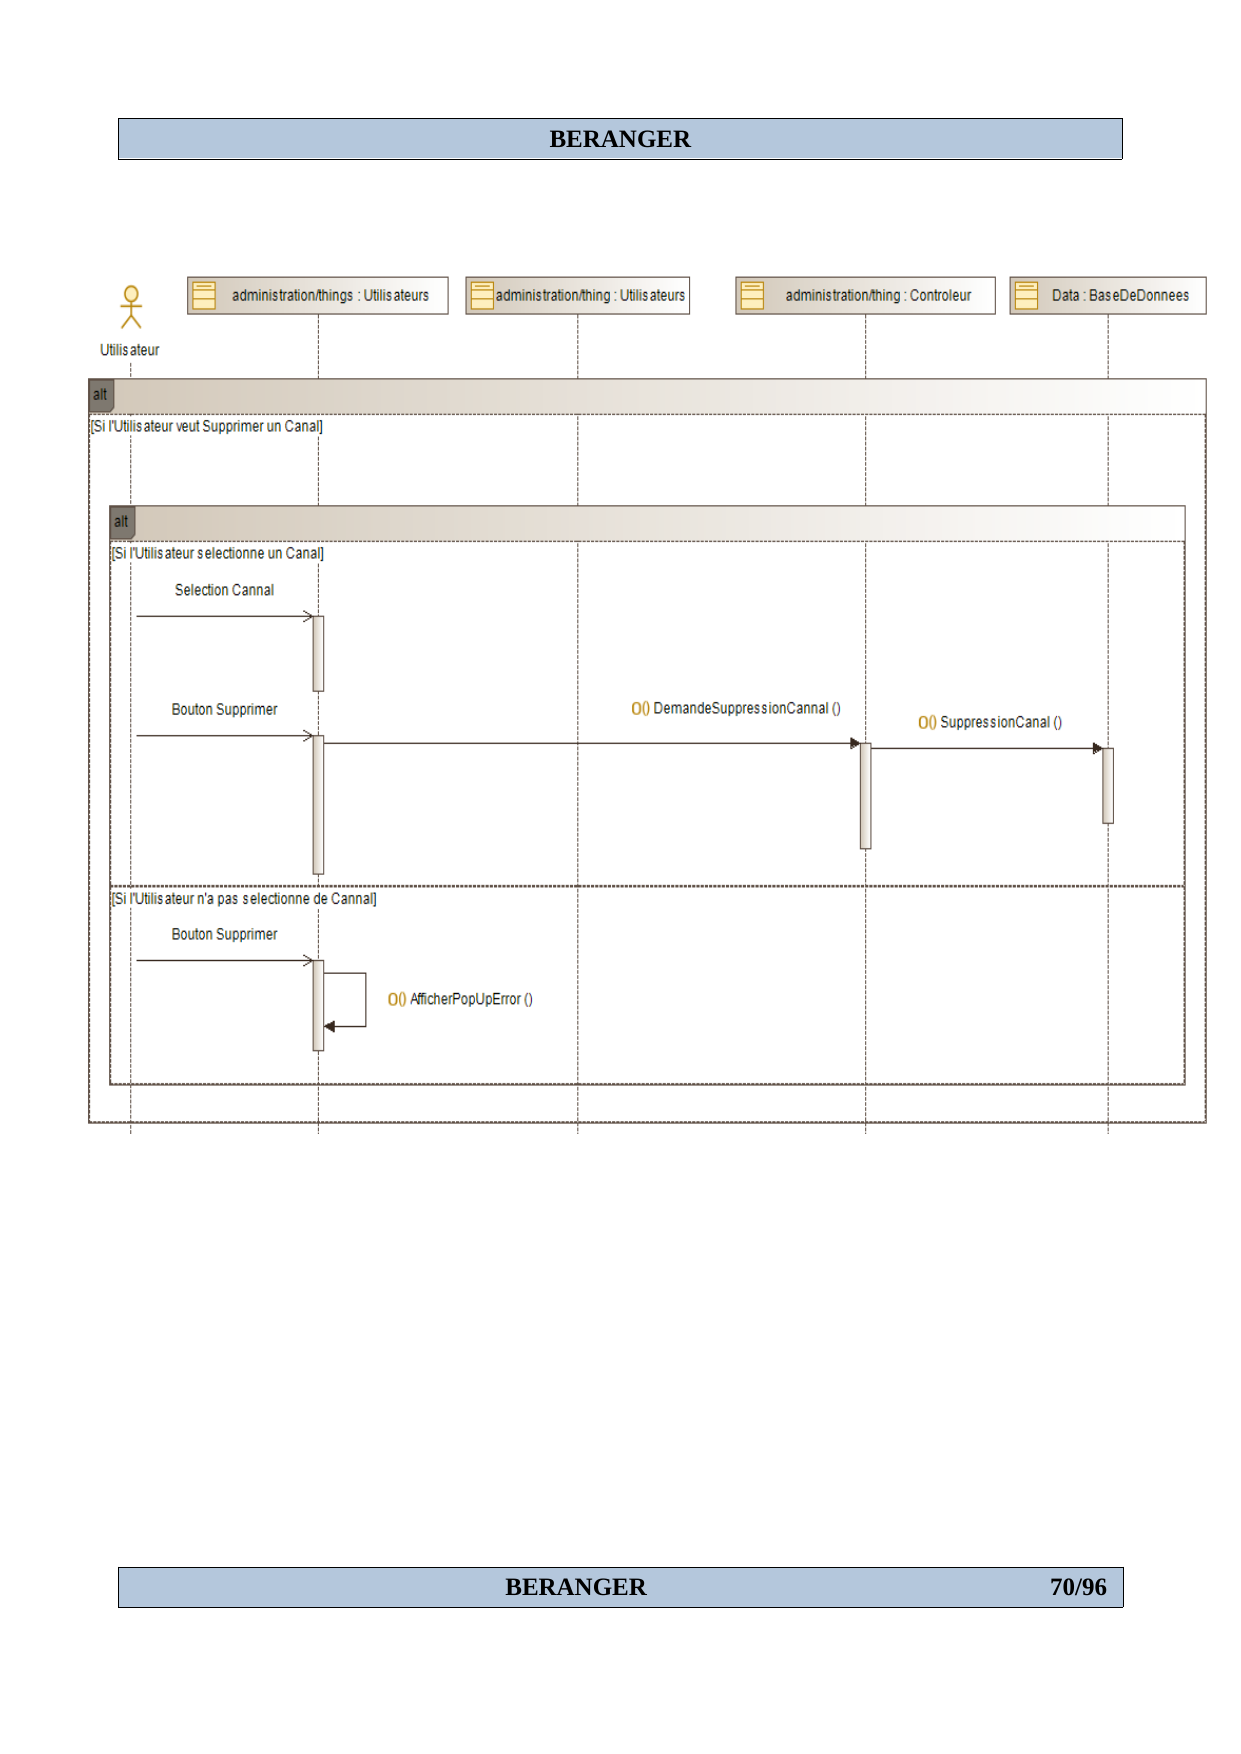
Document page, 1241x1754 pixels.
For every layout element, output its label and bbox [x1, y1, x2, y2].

picture [29, 264, 1211, 1134]
